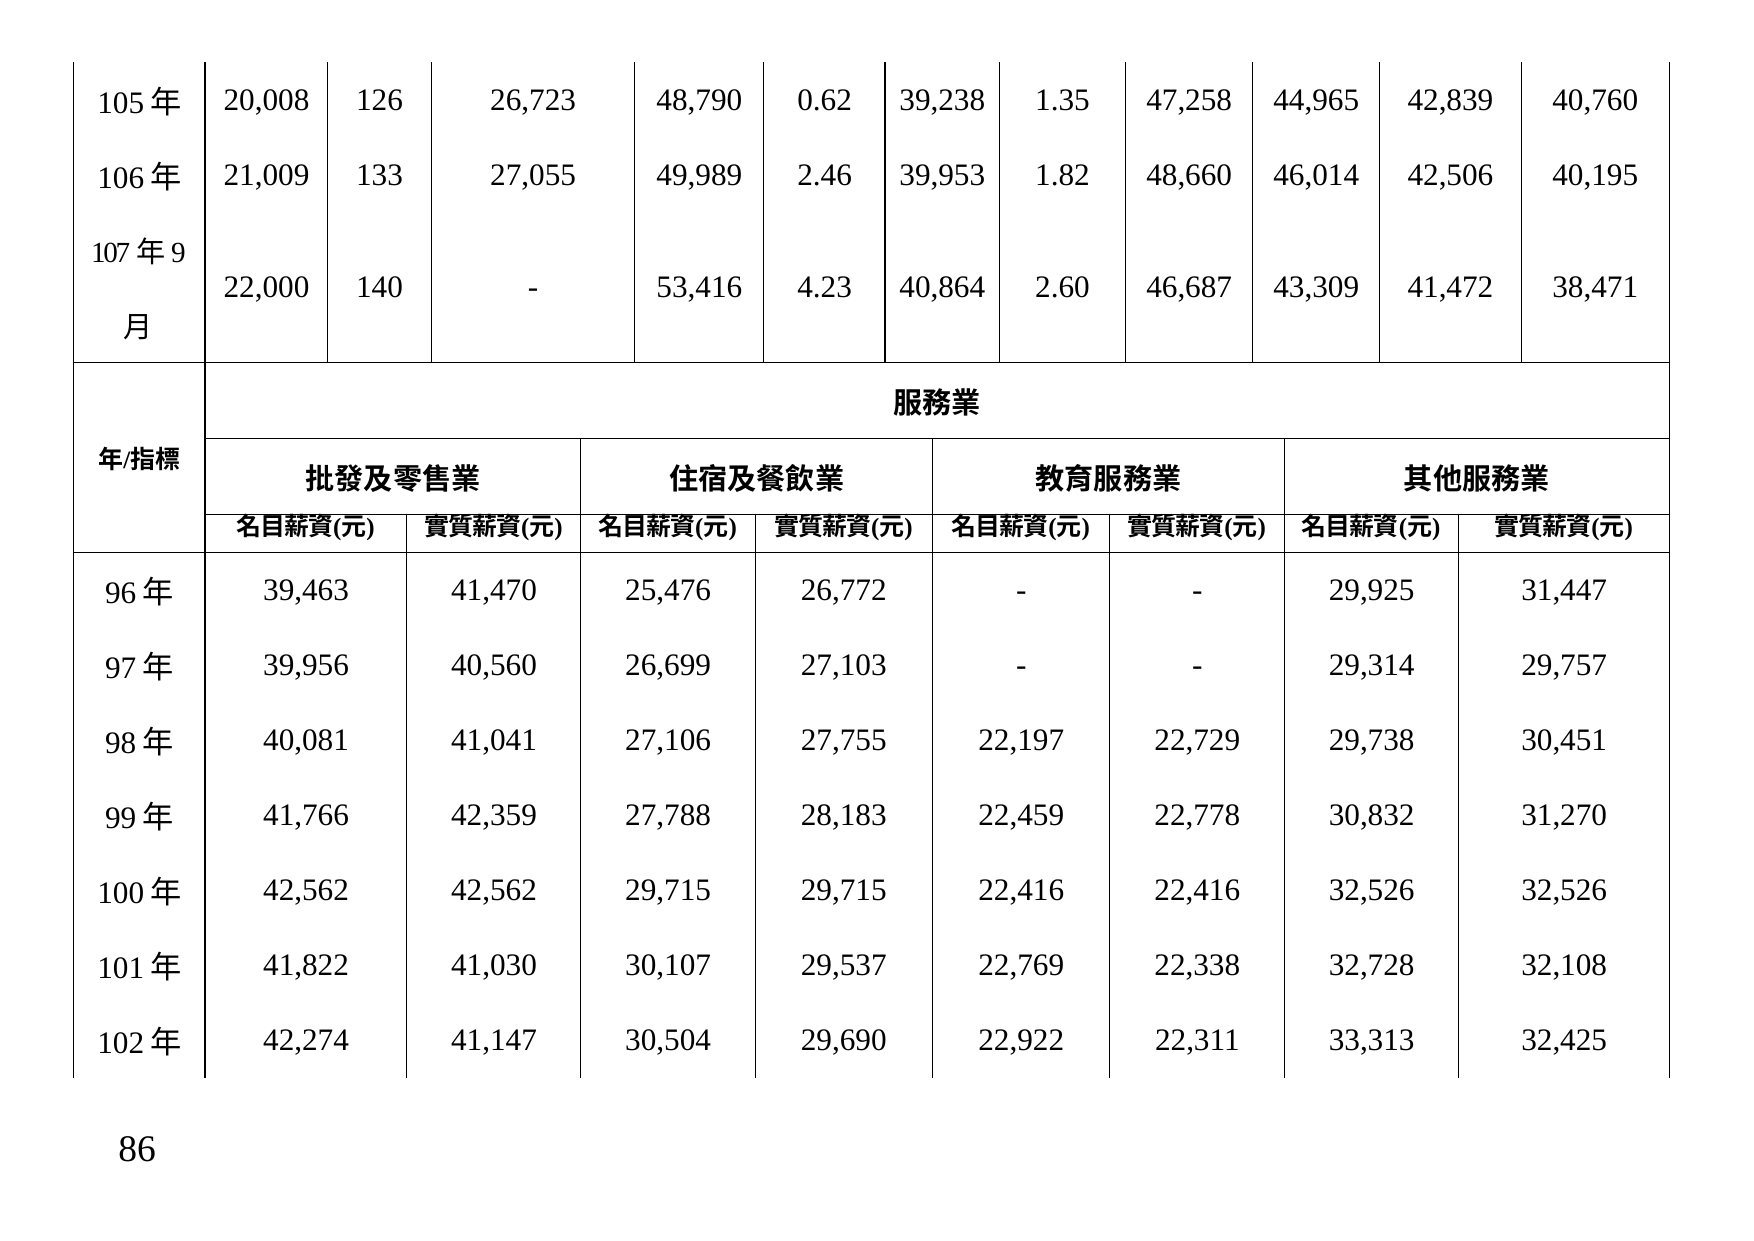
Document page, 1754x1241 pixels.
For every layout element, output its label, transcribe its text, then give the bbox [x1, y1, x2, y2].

table_cell - [933, 553, 1109, 628]
table_cell 49,989 [635, 137, 763, 212]
table_cell 44,965 [1253, 62, 1379, 137]
table_cell 48,790 [635, 62, 763, 137]
table_cell 43,309 [1253, 212, 1379, 362]
table_cell 22,338 [1110, 928, 1284, 1003]
table_cell 30,451 [1459, 703, 1669, 778]
table_cell 2.46 [764, 137, 884, 212]
table_cell 31,447 [1459, 553, 1669, 628]
table_cell 39,238 [886, 62, 999, 137]
table_cell 42,359 [407, 778, 580, 853]
table_cell 48,660 [1126, 137, 1252, 212]
table_cell 30,107 [581, 928, 755, 1003]
table_cell 53,416 [635, 212, 763, 362]
table_cell 47,258 [1126, 62, 1252, 137]
table_cell 29,537 [756, 928, 932, 1003]
table_cell 29,757 [1459, 628, 1669, 703]
table_cell 20,008 [206, 62, 327, 137]
table_cell 46,014 [1253, 137, 1379, 212]
table_cell 名目薪資(元) [581, 515, 755, 552]
table_cell 39,463 [206, 553, 406, 628]
table_cell 98年 [74, 703, 204, 778]
table_cell - [1110, 628, 1284, 703]
table_cell 101年 [74, 928, 204, 1003]
table_cell 29,690 [756, 1003, 932, 1078]
table_cell 22,197 [933, 703, 1109, 778]
table_cell 102年 [74, 1003, 204, 1078]
table_cell 41,470 [407, 553, 580, 628]
table_cell - [933, 628, 1109, 703]
table_cell 29,925 [1285, 553, 1458, 628]
table_cell 1.35 [1000, 62, 1125, 137]
table_cell 22,769 [933, 928, 1109, 1003]
table_cell 42,506 [1380, 137, 1521, 212]
table_cell 名目薪資(元) [1285, 515, 1458, 552]
table_cell 27,103 [756, 628, 932, 703]
table_cell 22,729 [1110, 703, 1284, 778]
table_cell 97年 [74, 628, 204, 703]
table_cell 26,699 [581, 628, 755, 703]
table_cell 實質薪資(元) [756, 515, 932, 552]
table_cell - [1110, 553, 1284, 628]
table_cell 40,864 [886, 212, 999, 362]
table_cell 22,000 [206, 212, 327, 362]
table_cell 32,108 [1459, 928, 1669, 1003]
table_cell 29,314 [1285, 628, 1458, 703]
table_cell 服務業 [206, 363, 1669, 438]
table_cell 27,788 [581, 778, 755, 853]
table_cell 0.62 [764, 62, 884, 137]
table_cell 26,723 [432, 62, 634, 137]
table_cell 30,504 [581, 1003, 755, 1078]
table_cell 31,270 [1459, 778, 1669, 853]
table_cell 29,715 [581, 853, 755, 928]
table_cell 22,311 [1110, 1003, 1284, 1078]
table_cell 實質薪資(元) [1459, 515, 1669, 552]
table_cell 41,472 [1380, 212, 1521, 362]
table_cell 140 [328, 212, 431, 362]
table_cell 42,562 [206, 853, 406, 928]
table_cell 名目薪資(元) [933, 515, 1109, 552]
table_cell 41,041 [407, 703, 580, 778]
table_cell 27,106 [581, 703, 755, 778]
table_cell 年/指標 [74, 363, 204, 552]
table_cell 40,560 [407, 628, 580, 703]
table_cell 46,687 [1126, 212, 1252, 362]
table_cell 100年 [74, 853, 204, 928]
table_cell 21,009 [206, 137, 327, 212]
table_cell 106年 [74, 137, 204, 212]
table_cell 40,760 [1522, 62, 1669, 137]
table_cell 107年9月 [74, 212, 204, 362]
table_cell 39,956 [206, 628, 406, 703]
table_cell 22,922 [933, 1003, 1109, 1078]
table_cell 40,195 [1522, 137, 1669, 212]
table_cell 實質薪資(元) [407, 515, 580, 552]
table_cell 42,839 [1380, 62, 1521, 137]
table_cell 27,055 [432, 137, 634, 212]
table_cell 38,471 [1522, 212, 1669, 362]
table_cell 4.23 [764, 212, 884, 362]
table_cell - [432, 212, 634, 362]
table_cell 實質薪資(元) [1110, 515, 1284, 552]
table_cell 42,274 [206, 1003, 406, 1078]
table_cell 27,755 [756, 703, 932, 778]
table_cell 133 [328, 137, 431, 212]
table_cell 41,766 [206, 778, 406, 853]
table_cell 32,425 [1459, 1003, 1669, 1078]
table_cell 99年 [74, 778, 204, 853]
table_cell 105年 [74, 62, 204, 137]
table_cell 教育服務業 [933, 439, 1284, 514]
table_cell 41,030 [407, 928, 580, 1003]
table_cell 22,416 [1110, 853, 1284, 928]
table_cell 其他服務業 [1285, 439, 1669, 514]
table_cell 29,715 [756, 853, 932, 928]
table_cell 名目薪資(元) [206, 515, 406, 552]
table_cell 32,526 [1459, 853, 1669, 928]
table_cell 42,562 [407, 853, 580, 928]
table_cell 22,778 [1110, 778, 1284, 853]
table_cell 41,822 [206, 928, 406, 1003]
table_cell 33,313 [1285, 1003, 1458, 1078]
table_cell 22,459 [933, 778, 1109, 853]
table_cell 32,526 [1285, 853, 1458, 928]
table_cell 2.60 [1000, 212, 1125, 362]
table_cell 40,081 [206, 703, 406, 778]
table_cell 28,183 [756, 778, 932, 853]
table_cell 30,832 [1285, 778, 1458, 853]
table_cell 25,476 [581, 553, 755, 628]
table_cell 126 [328, 62, 431, 137]
table_cell 住宿及餐飲業 [581, 439, 932, 514]
table_cell 39,953 [886, 137, 999, 212]
table_cell 96年 [74, 553, 204, 628]
table_cell 41,147 [407, 1003, 580, 1078]
table_cell 32,728 [1285, 928, 1458, 1003]
table_cell 1.82 [1000, 137, 1125, 212]
table_cell 26,772 [756, 553, 932, 628]
table_cell 29,738 [1285, 703, 1458, 778]
table_cell 批發及零售業 [206, 439, 580, 514]
table_cell 22,416 [933, 853, 1109, 928]
